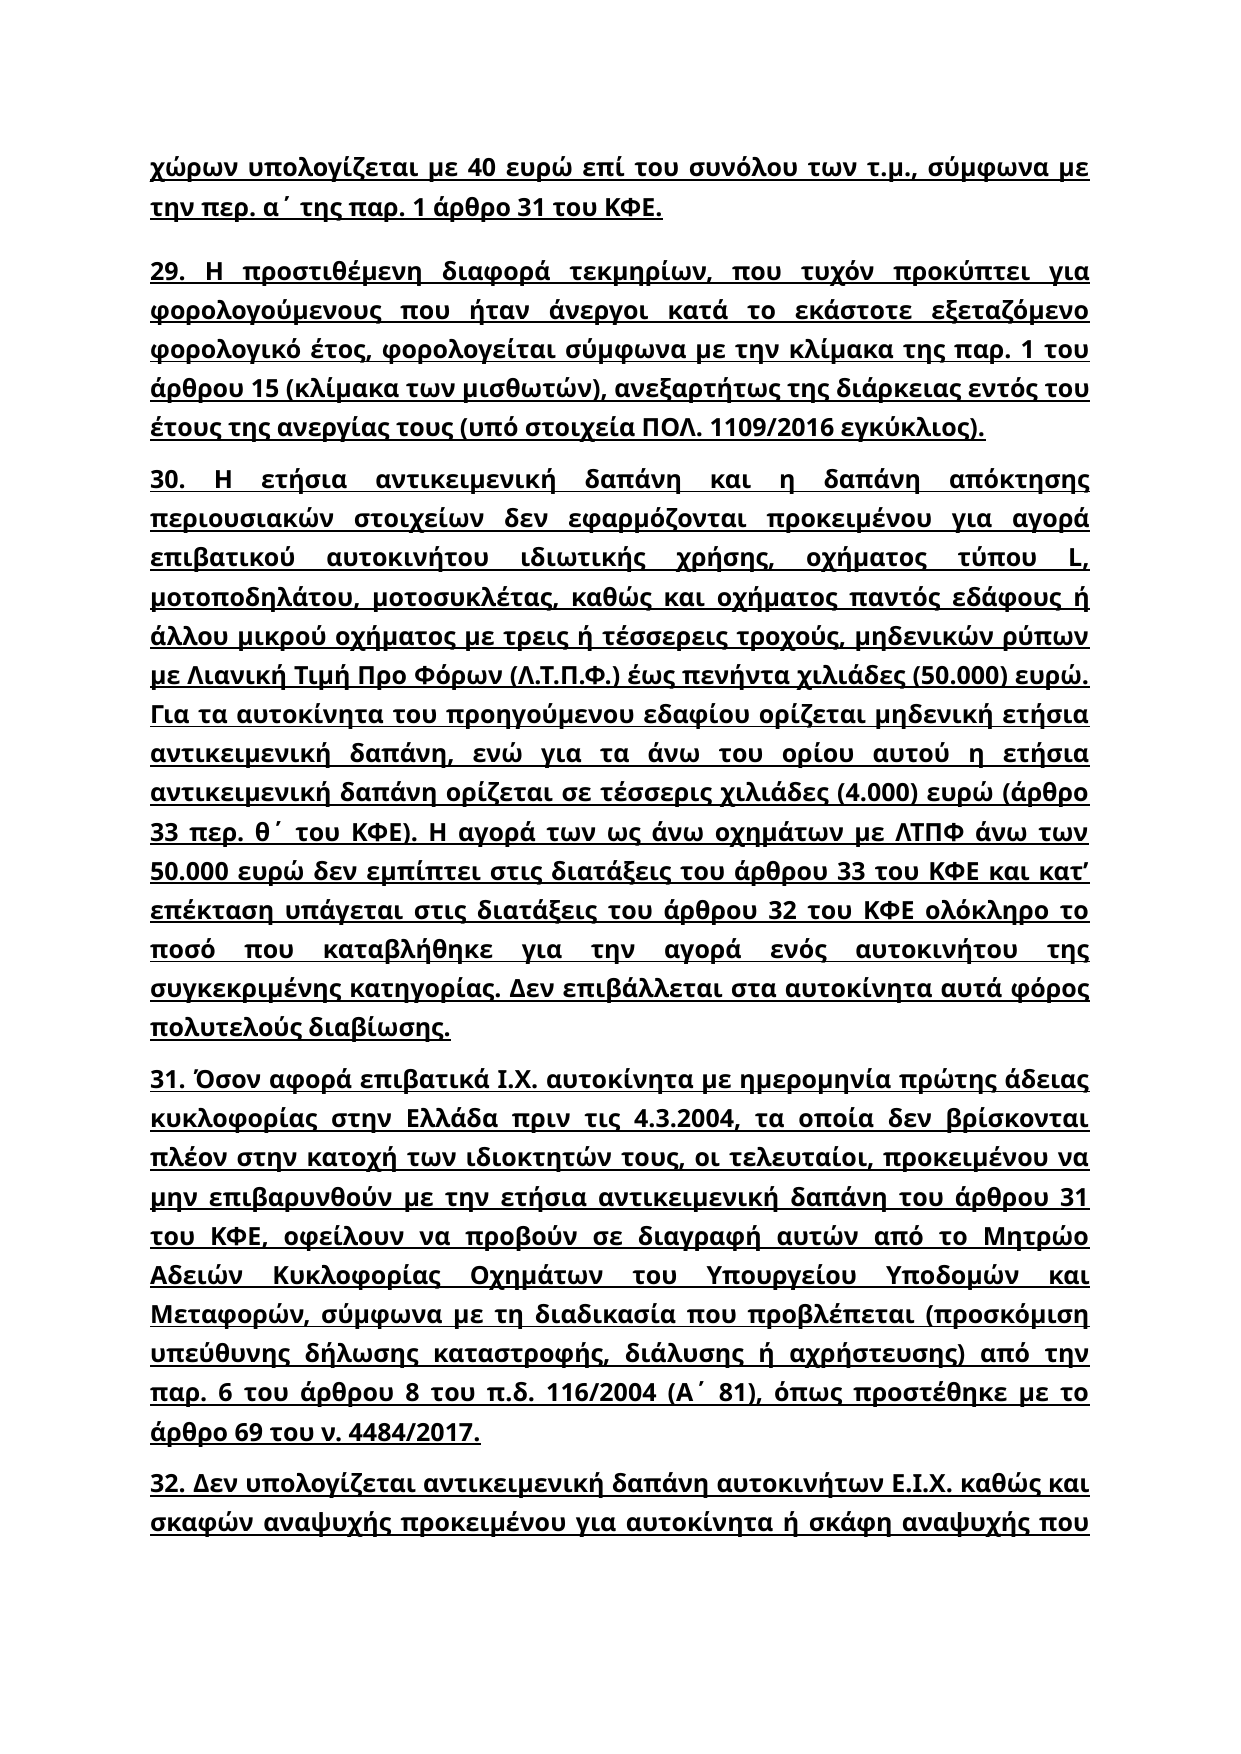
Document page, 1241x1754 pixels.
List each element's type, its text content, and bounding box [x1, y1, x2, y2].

text του ΚΦΕ, οφείλουν να προβούν σε διαγραφή αυτών από το Μητρώο [150, 1210, 1090, 1247]
text πλέον στην κατοχή των ιδιοκτητών τους, οι τελευταίοι, προκειμένου να [150, 1132, 1090, 1169]
text περιουσιακών στοιχείων δεν εφαρμόζονται προκειμένου για αγορά [150, 492, 1090, 530]
text άλλου μικρού οχήματος με τρεις ή τέσσερεις τροχούς, μηδενικών ρύπων [150, 610, 1090, 647]
text υπεύθυνης δήλωσης καταστροφής, διάλυσης ή αχρήστευσης) από την [150, 1327, 1090, 1365]
text σκαφών αναψυχής προκειμένου για αυτοκίνητα ή σκάφη αναψυχής που [150, 1497, 1090, 1534]
text Μεταφορών, σύμφωνα με τη διαδικασία που προβλέπεται (προσκόμιση [150, 1288, 1090, 1326]
text 29. Η προστιθέμενη διαφορά τεκμηρίων, που τυχόν προκύπτει για [150, 253, 1090, 282]
text μοτοποδηλάτου, μοτοσυκλέτας, καθώς και οχήματος παντός εδάφους ή [150, 571, 1090, 608]
text 32. Δεν υπολογίζεται αντικειμενική δαπάνη αυτοκινήτων Ε.Ι.Χ. καθώς και [150, 1466, 1090, 1495]
text με Λιανική Τιμή Προ Φόρων (Λ.Τ.Π.Φ.) έως πενήντα χιλιάδες (50.000) ευρώ. [150, 649, 1090, 686]
text πολυτελούς διαβίωσης. [150, 1002, 1090, 1044]
text 31. Όσον αφορά επιβατικά Ι.Χ. αυτοκίνητα με ημερομηνία πρώτης άδειας [150, 1062, 1090, 1091]
text χώρων υπολογίζεται με 40 ευρώ επί του συνόλου των τ.μ., σύμφωνα με [150, 150, 1090, 179]
text άρθρο 69 του ν. 4484/2017. [150, 1406, 1090, 1448]
text αντικειμενική δαπάνη ορίζεται σε τέσσερις χιλιάδες (4.000) ευρώ (άρθρο [150, 767, 1090, 804]
text φορολογούμενους που ήταν άνεργοι κατά το εκάστοτε εξεταζόμενο [150, 284, 1090, 321]
text 33 περ. θ΄ του ΚΦΕ). Η αγορά των ως άνω οχημάτων με ΛΤΠΦ άνω των 50.000 ευρώ δεν εμπίπτει στις διατάξεις του άρθρου 33 του ΚΦΕ και κατ’ [150, 806, 1090, 882]
text αντικειμενική δαπάνη, ενώ για τα άνω του ορίου αυτού η ετήσια [150, 727, 1090, 765]
text παρ. 6 του άρθρου 8 του π.δ. 116/2004 (Α΄ 81), όπως προστέθηκε με το [150, 1367, 1090, 1404]
text κυκλοφορίας στην Ελλάδα πριν τις 4.3.2004, τα οποία δεν βρίσκονται [150, 1092, 1090, 1130]
text ποσό που καταβλήθηκε για την αγορά ενός αυτοκινήτου της [150, 923, 1090, 961]
text έτους της ανεργίας τους (υπό στοιχεία ΠΟΛ. 1109/2016 εγκύκλιος). [150, 402, 1090, 444]
text μην επιβαρυνθούν με την ετήσια αντικειμενική δαπάνη του άρθρου 31 [150, 1171, 1090, 1208]
text συγκεκριμένης κατηγορίας. Δεν επιβάλλεται στα αυτοκίνητα αυτά φόρος [150, 962, 1090, 1000]
text φορολογικό έτος, φορολογείται σύμφωνα με την κλίμακα της παρ. 1 του [150, 323, 1090, 361]
text άρθρου 15 (κλίμακα των μισθωτών), ανεξαρτήτως της διάρκειας εντός του [150, 362, 1090, 400]
text επιβατικού αυτοκινήτου ιδιωτικής χρήσης, οχήματος τύπου L, [150, 532, 1090, 569]
text την περ. α΄ της παρ. 1 άρθρο 31 του ΚΦΕ. [150, 181, 1090, 223]
text 30. Η ετήσια αντικειμενική δαπάνη και η δαπάνη απόκτησης [150, 462, 1090, 491]
text επέκταση υπάγεται στις διατάξεις του άρθρου 32 του ΚΦΕ ολόκληρο το [150, 884, 1090, 921]
text Αδειών Κυκλοφορίας Οχημάτων του Υπουργείου Υποδομών και [150, 1249, 1090, 1286]
text Για τα αυτοκίνητα του προηγούμενου εδαφίου ορίζεται μηδενική ετήσια [150, 688, 1090, 726]
